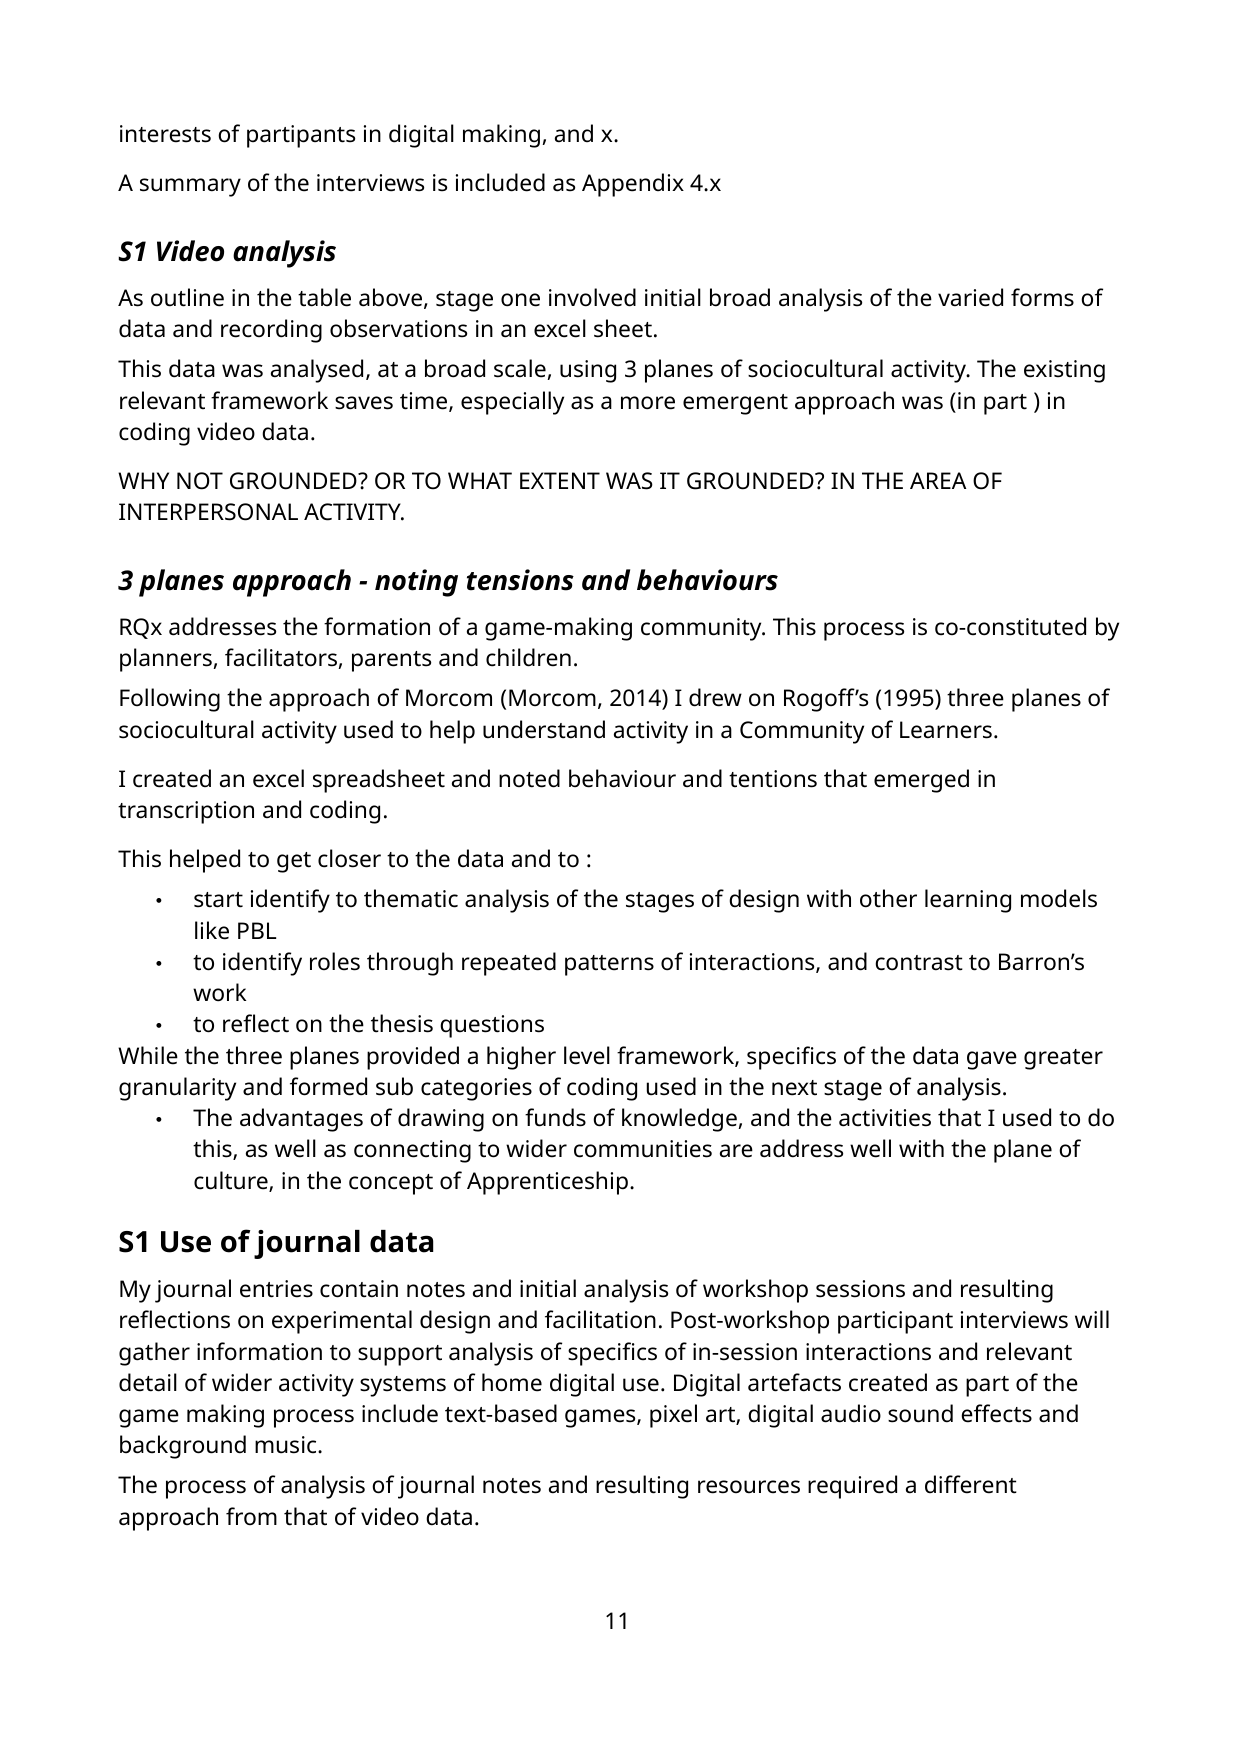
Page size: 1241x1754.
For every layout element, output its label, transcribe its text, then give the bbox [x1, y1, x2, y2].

list The advantages of drawing on funds of knowledge, and the activities that I used to do this, as well as connecting to wider communities are address well with the plane of culture, in the concept of Apprenticeship. [156, 1102, 1122, 1196]
text My journal entries contain notes and initial analysis of workshop sessions and resulting reflections on experimental design and facilitation. Post-workshop participant interviews will gather information to support analysis of specifics of in-session interactions and relevant detail of wider activity systems of home digital use. Digital artefacts created as part of the game making process include text-based games, pixel art, digital audio sound effects and background music. [118, 1273, 1122, 1461]
text This data was analysed, at a broad scale, using 3 planes of sociocultural activity. The existing relevant framework saves time, especially as a more emergent approach was (in part ) in coding video data. [118, 353, 1122, 447]
list to reflect on the thesis questions [156, 1008, 1122, 1039]
text While the three planes provided a higher level framework, specifics of the data gave greater granularity and formed sub categories of coding used in the next stage of analysis. [118, 1039, 1122, 1102]
subtitle S1 Use of journal data [118, 1221, 1122, 1261]
text Following the approach of Morcom (Morcom, 2014) I drew on Rogoff’s (1995) three planes of sociocultural activity used to help understand activity in a Community of Learners. [118, 682, 1122, 745]
list to identify roles through repeated patterns of interactions, and contrast to Barron’s work [156, 946, 1122, 1008]
subtitle S1 Video analysis [118, 232, 1122, 269]
list start identify to thematic analysis of the stages of design with other learning models like PBL [156, 883, 1122, 946]
subtitle 3 planes approach - noting tensions and behaviours [118, 561, 1122, 598]
text interests of partipants in digital making, and x. [118, 118, 1122, 149]
text The process of analysis of journal notes and resulting resources required a different approach from that of video data. [118, 1469, 1122, 1532]
text As outline in the table above, stage one involved initial broad analysis of the varied forms of data and recording observations in an excel sheet. [118, 282, 1122, 344]
text RQx addresses the formation of a game-making community. This process is co-constituted by planners, facilitators, parents and children. [118, 611, 1122, 673]
text This helped to get closer to the data and to : [118, 843, 1122, 874]
text A summary of the interviews is included as Appendix 4.x [118, 167, 1122, 198]
text WHY NOT GROUNDED? OR TO WHAT EXTENT WAS IT GROUNDED? IN THE AREA OF INTERPERSONAL ACTIVITY. [118, 465, 1122, 527]
text I created an excel spreadsheet and noted behaviour and tentions that emerged in transcription and coding. [118, 763, 1122, 825]
